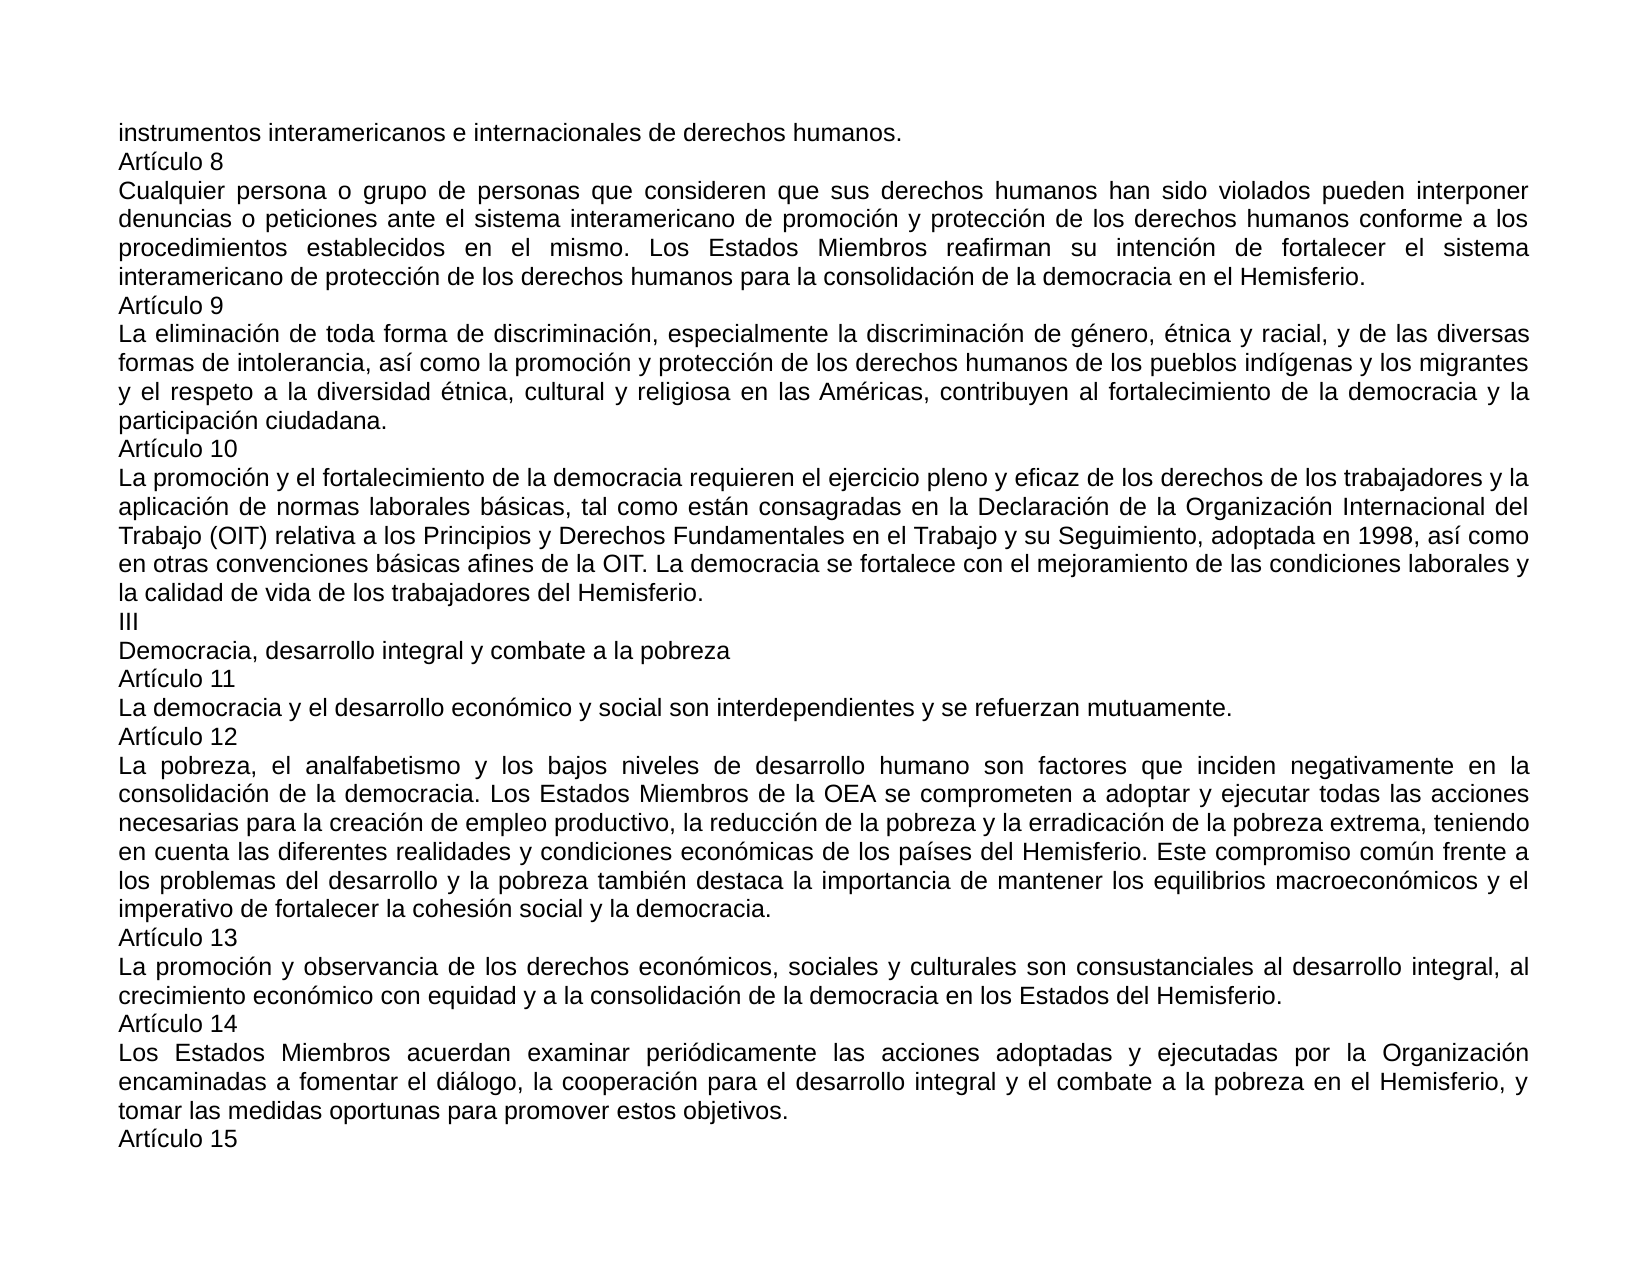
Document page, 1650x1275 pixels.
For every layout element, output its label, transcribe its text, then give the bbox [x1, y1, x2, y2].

text Artículo 9 [118, 291, 1532, 319]
text La democracia y el desarrollo económico y social son interdependientes y se refuerzan mutuamente. [118, 693, 1532, 722]
text Los Estados Miembros acuerdan examinar periódicamente las acciones adoptadas y ejecutadas por la Organización encaminadas a fomentar el diálogo, la cooperación para el desarrollo integral y el combate a la pobreza en el Hemisferio, y tomar las medidas oportunas para promover estos objetivos. [118, 1038, 1532, 1124]
text Artículo 15 [118, 1124, 1532, 1153]
text La promoción y observancia de los derechos económicos, sociales y culturales son consustanciales al desarrollo integral, al crecimiento económico con equidad y a la consolidación de la democracia en los Estados del Hemisferio. [118, 952, 1532, 1009]
text Artículo 13 [118, 923, 1532, 952]
text Artículo 12 [118, 722, 1532, 751]
text instrumentos interamericanos e internacionales de derechos humanos. [118, 118, 1532, 147]
text Artículo 14 [118, 1009, 1532, 1038]
text La eliminación de toda forma de discriminación, especialmente la discriminación de género, étnica y racial, y de las diversas formas de intolerancia, así como la promoción y protección de los derechos humanos de los pueblos indígenas y los migrantes y el respeto a la diversidad étnica, cultural y religiosa en las Américas, contribuyen al fortalecimiento de la democracia y la participación ciudadana. [118, 319, 1532, 434]
text Democracia, desarrollo integral y combate a la pobreza [118, 636, 1532, 664]
text Cualquier persona o grupo de personas que consideren que sus derechos humanos han sido violados pueden interponer denuncias o peticiones ante el sistema interamericano de promoción y protección de los derechos humanos conforme a los procedimientos establecidos en el mismo. Los Estados Miembros reafirman su intención de fortalecer el sistema interamericano de protección de los derechos humanos para la consolidación de la democracia en el Hemisferio. [118, 176, 1532, 291]
text Artículo 8 [118, 147, 1532, 176]
text La promoción y el fortalecimiento de la democracia requieren el ejercicio pleno y eficaz de los derechos de los trabajadores y la aplicación de normas laborales básicas, tal como están consagradas en la Declaración de la Organización Internacional del Trabajo (OIT) relativa a los Principios y Derechos Fundamentales en el Trabajo y su Seguimiento, adoptada en 1998, así como en otras convenciones básicas afines de la OIT. La democracia se fortalece con el mejoramiento de las condiciones laborales y la calidad de vida de los trabajadores del Hemisferio. [118, 463, 1532, 607]
text Artículo 11 [118, 664, 1532, 693]
text Artículo 10 [118, 434, 1532, 463]
text La pobreza, el analfabetismo y los bajos niveles de desarrollo humano son factores que inciden negativamente en la consolidación de la democracia. Los Estados Miembros de la OEA se comprometen a adoptar y ejecutar todas las acciones necesarias para la creación de empleo productivo, la reducción de la pobreza y la erradicación de la pobreza extrema, teniendo en cuenta las diferentes realidades y condiciones económicas de los países del Hemisferio. Este compromiso común frente a los problemas del desarrollo y la pobreza también destaca la importancia de mantener los equilibrios macroeconómicos y el imperativo de fortalecer la cohesión social y la democracia. [118, 751, 1532, 923]
text III [118, 607, 1532, 636]
